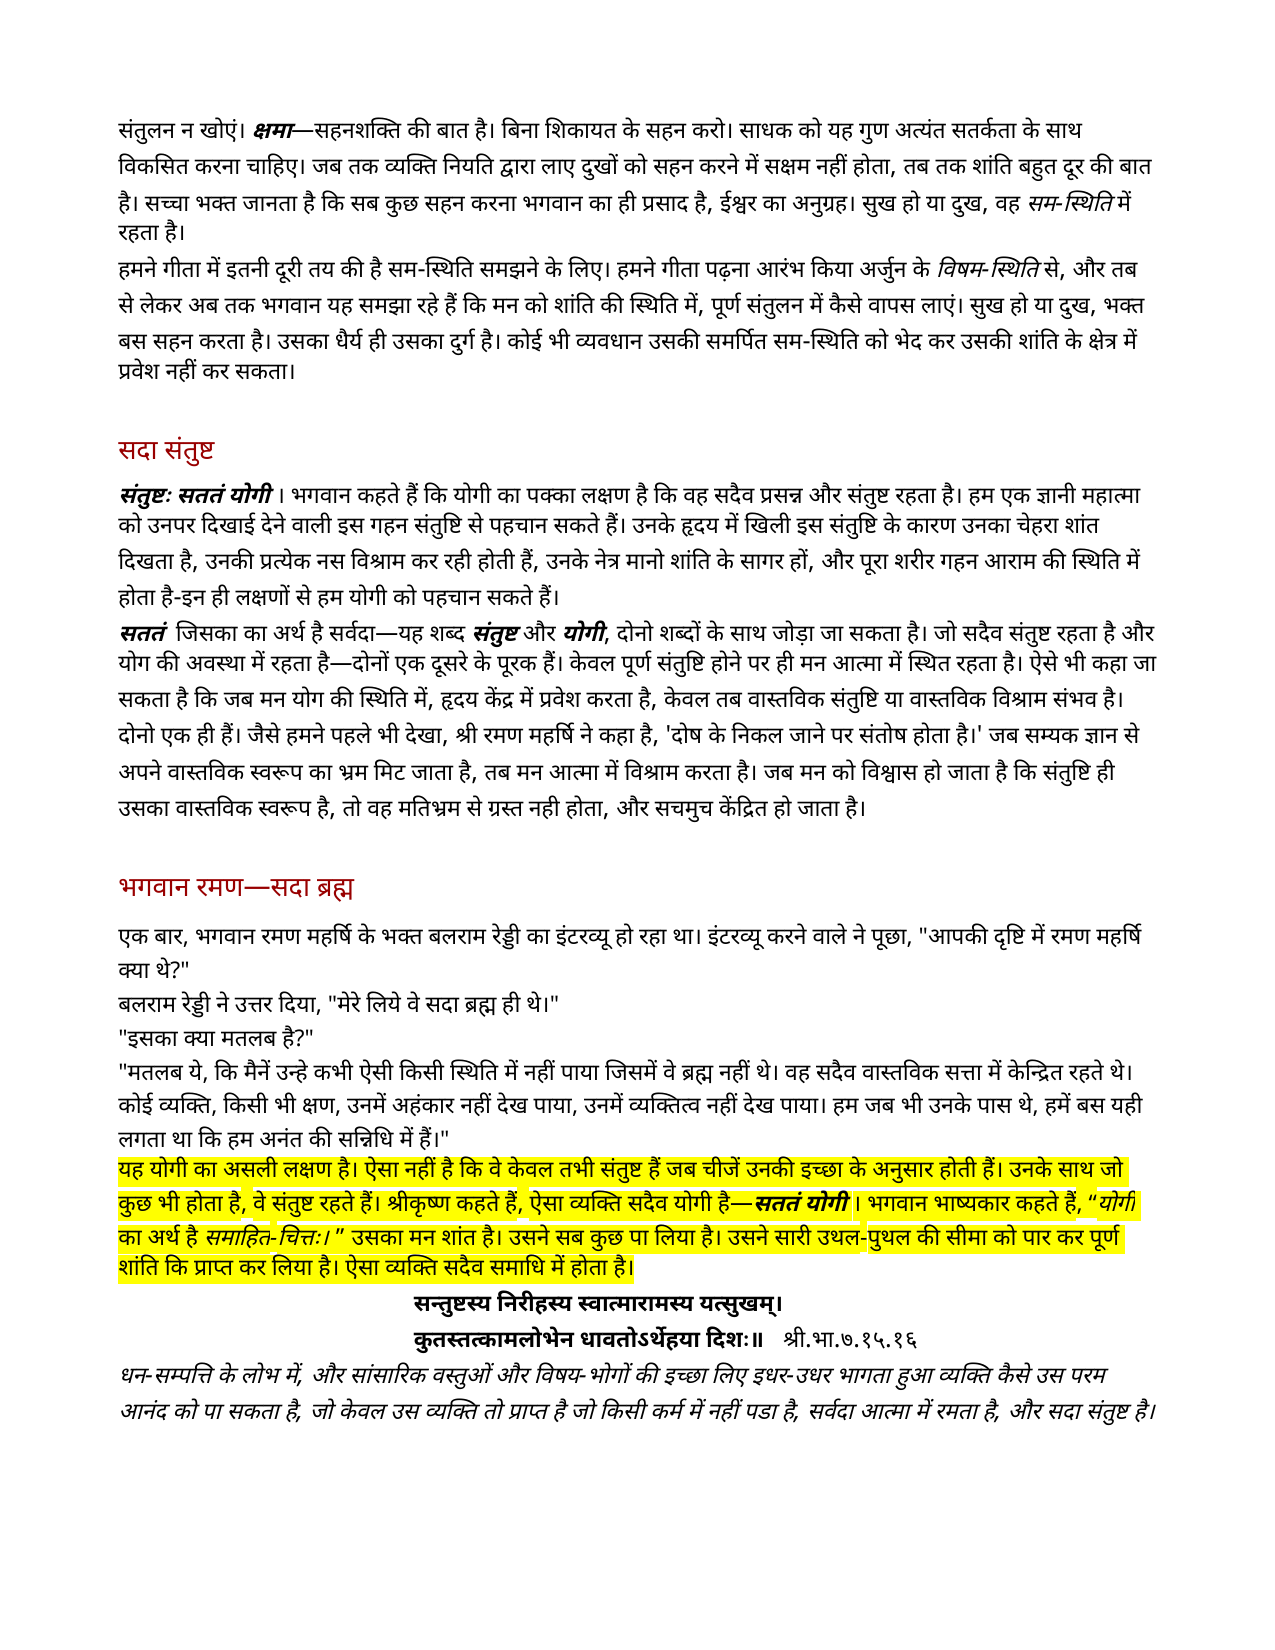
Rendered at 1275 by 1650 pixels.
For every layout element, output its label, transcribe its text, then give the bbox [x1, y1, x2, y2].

subtitle सदा संतुष्ट [118, 435, 1157, 470]
text एक बार, भगवान रमण महर्षि के भक्त बलराम रेड्डी का इंटरव्यू हो रहा था। इंटरव्यू करने वाले ने पूछा, "आपकी दृष्टि में रमण महर्षि क्या थे?" [118, 920, 1157, 988]
text हमने गीता में इतनी दूरी तय की है सम-स्थिति समझने के लिए। हमने गीता पढ़ना आरंभ किया अर्जुन के विषम-स्थिति से, और तब से लेकर अब तक भगवान यह समझा रहे हैं कि मन को शांति की स्थिति में, पूर्ण संतुलन में कैसे वापस लाएं। सुख हो या दुख, भक्त बस सहन करता है। उसका धैर्य ही उसका दुर्ग है। कोई भी व्यवधान उसकी समर्पित सम-स्थिति को भेद कर उसकी शांति के क्षेत्र में प्रवेश नहीं कर सकता। [118, 250, 1157, 388]
subtitle भगवान रमण—सदा ब्रह्म [118, 872, 1157, 907]
text कुतस्तत्कामलोभेन धावतोऽर्थेहया दिशः॥ श्री.भा.७.१५.१६ [118, 1321, 1157, 1357]
text यह योगी का असली लक्षण है। ऐसा नहीं है कि वे केवल तभी संतुष्ट हैं जब चीजें उनकी इच्छा के अनुसार होती हैं। उनके साथ जो कुछ भी होता है, वे संतुष्ट रहते हैं। श्रीकृष्ण कहते हैं, ऐसा व्यक्ति सदैव योगी है—सततं योगी । भगवान भाष्यकार कहते हैं, “योगी का अर्थ है समाहित-चित्तः। ” उसका मन शांत है। उसने सब कुछ पा लिया है। उसने सारी उथल-पुथल की सीमा को पार कर पूर्ण शांति कि प्राप्त कर लिया है। ऐसा व्यक्ति सदैव समाधि में होता है। [118, 1157, 1157, 1284]
text संतुष्टः सततं योगी । भगवान कहते हैं कि योगी का पक्का लक्षण है कि वह सदैव प्रसन्न और संतुष्ट रहता है। हम एक ज्ञानी महात्मा को उनपर दिखाई देने वाली इस गहन संतुष्टि से पहचान सकते हैं। उनके हृदय में खिली इस संतुष्टि के कारण उनका चेहरा शांत दिखता है, उनकी प्रत्येक नस विश्राम कर रही होती हैं, उनके नेत्र मानो शांति के सागर हों, और पूरा शरीर गहन आराम की स्थिति में होता है-इन ही लक्षणों से हम योगी‌ को पहचान सकते हैं। [118, 483, 1157, 615]
text "मतलब ये, कि मैनें उन्हे कभी ऐसी किसी स्थिति में नहीं पाया जिसमें वे ब्रह्म नहीं थे। वह सदैव वास्तविक सत्ता में केन्द्रित रहते थे। कोई व्यक्ति, किसी भी क्षण, उनमें अहंकार नहीं देख पाया, उनमें व्यक्तित्व नहीं देख पाया। हम जब भी उनके पास थे, हमें बस यही लगता था कि हम अनंत की सन्निधि में हैं।" [118, 1055, 1157, 1157]
text सन्तुष्टस्य निरीहस्य स्वात्मारामस्य यत्सुखम्। [118, 1284, 1157, 1321]
text संतुलन न खोएं। क्षमा—सहनशक्ति की बात है। बिना शिकायत के सहन करो। साधक को यह गुण अत्यंत सतर्कता के साथ विकसित करना चाहिए। जब तक व्यक्ति नियति द्वारा लाए दुखों को सहन करने में सक्षम नहीं होता, तब तक शांति बहुत दूर की बात है। सच्चा भक्त जानता है कि सब कुछ सहन करना भगवान का ही प्रसाद है, ईश्वर का अनुग्रह। सुख हो या दुख, वह सम-स्थिति में रहता है। [118, 118, 1157, 250]
text सततं जिसका का अर्थ है सर्वदा—यह शब्द संतुष्ट और योगी, दोनो शब्दों के साथ जोड़ा जा सकता है। जो सदैव संतुष्ट रहता है और योग की अवस्था में रहता है—दोनों एक दूसरे के पूरक हैं। केवल पूर्ण संतुष्टि होने पर ही मन आत्मा में स्थित रहता है। ऐसे भी कहा जा सकता है कि जब मन योग की स्थिति में, हृदय केंद्र में प्रवेश करता है, केवल तब वास्तविक संतुष्टि या वास्तविक विश्राम संभव है। दोनो एक ही हैं। जैसे हमने पहले भी देखा, श्री रमण महर्षि ने कहा है, 'दोष के निकल जाने पर संतोष होता है।' जब सम्यक ज्ञान से अपने वास्तविक स्वरूप का भ्रम मिट जाता है, तब मन आत्मा में विश्राम करता है। जब मन को विश्वास हो जाता है कि संतुष्टि ही उसका वास्तविक स्वरूप है, तो वह मतिभ्रम से ग्रस्त नही होता, और सचमुच केंद्रित हो जाता है। [118, 615, 1157, 826]
text "इसका क्या मतलब है?" [118, 1022, 1157, 1055]
text बलराम रेड्डी ने उत्तर दिया, "मेरे लिये वे सदा ब्रह्म ही थे।" [118, 988, 1157, 1022]
text धन-सम्पत्ति के लोभ में, और सांसारिक वस्तुओं और विषय-भोगों की इच्छा लिए इधर-उधर भागता हुआ व्यक्ति कैसे उस परम आनंद को पा सकता है, जो केवल उस व्यक्ति तो प्राप्त है जो किसी कर्म में नहीं पडा है, सर्वदा आत्मा में रमता है, और सदा संतुष्ट है। [118, 1357, 1157, 1429]
